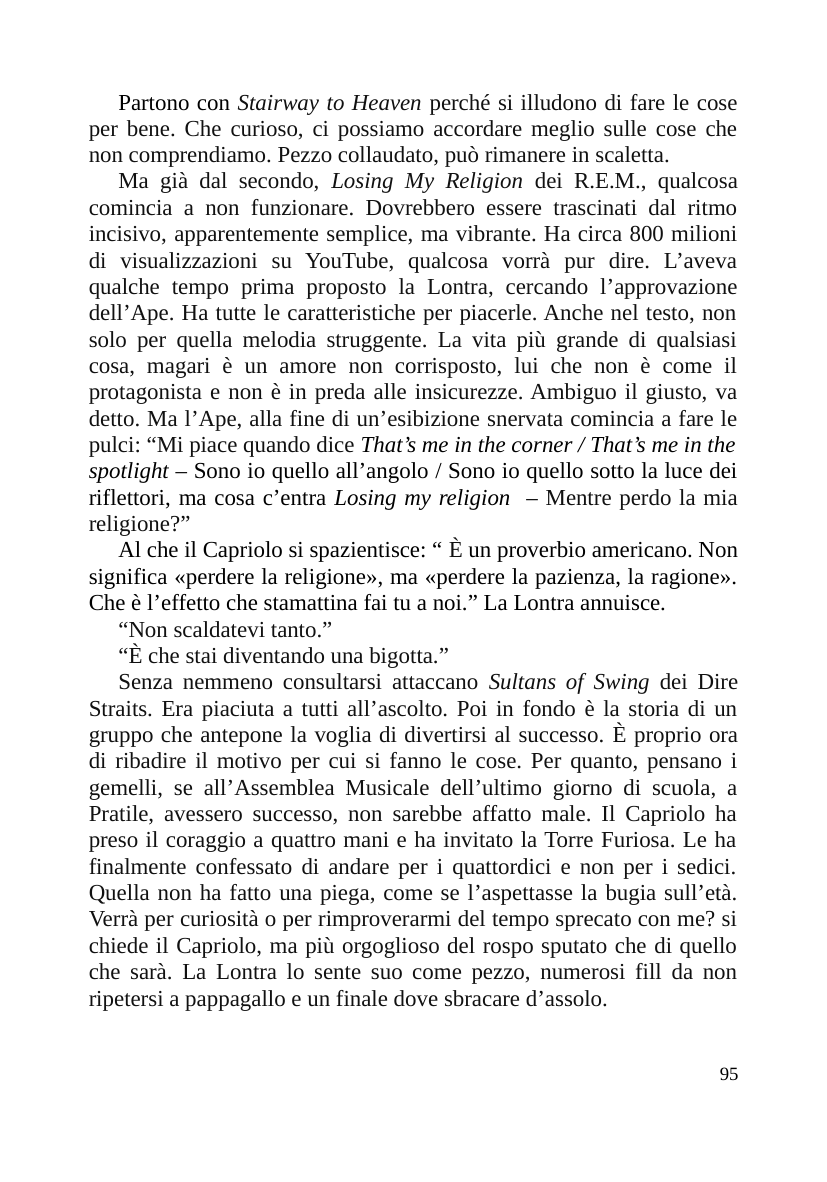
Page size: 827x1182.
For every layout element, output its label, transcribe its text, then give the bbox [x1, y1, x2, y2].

text Partono con Stairway to Heaven perché si illudono di fare le cose per bene. Che curioso, ci possiamo accordare meglio sulle cose che non comprendiamo. Pezzo collaudato, può rimanere in scaletta. [88, 88, 738, 168]
text “Non scaldatevi tanto.” [88, 616, 738, 642]
text Ma già dal secondo, Losing My Religion dei R.E.M., qualcosa comincia a non funzionare. Dovrebbero essere trascinati dal ritmo incisivo, apparentemente semplice, ma vibrante. Ha circa 800 milioni di visualizzazioni su YouTube, qualcosa vorrà pur dire. L’aveva qualche tempo prima proposto la Lontra, cercando l’approvazione dell’Ape. Ha tutte le caratteristiche per piacerle. Anche nel testo, non solo per quella melodia struggente. La vita più grande di qualsiasi cosa, magari è un amore non corrisposto, lui che non è come il protagonista e non è in preda alle insicurezze. Ambiguo il giusto, va detto. Ma l’Ape, alla fine di un’esibizione snervata comincia a fare le pulci: “Mi piace quando dice That’s me in the corner / That’s me in the spotlight ‒ Sono io quello all’angolo / Sono io quello sotto la luce dei riflettori, ma cosa c’entra Losing my religion ‒ Mentre perdo la mia religione?” [88, 168, 738, 537]
text “è che stai diventando una bigotta.” [88, 642, 738, 668]
text Al che il Capriolo si spazientisce: “ è un proverbio americano. Non significa «perdere la religione», ma «perdere la pazienza, la ragione». Che è l’effetto che stamattina fai tu a noi.” La Lontra annuisce. [88, 537, 738, 616]
text Senza nemmeno consultarsi attaccano Sultans of Swing dei Dire Straits. Era piaciuta a tutti all’ascolto. Poi in fondo è la storia di un gruppo che antepone la voglia di divertirsi al successo. è proprio ora di ribadire il motivo per cui si fanno le cose. Per quanto, pensano i gemelli, se all’Assemblea Musicale dell’ultimo giorno di scuola, a Pratile, avessero successo, non sarebbe affatto male. Il Capriolo ha preso il coraggio a quattro mani e ha invitato la Torre Furiosa. Le ha finalmente confessato di andare per i quattordici e non per i sedici. Quella non ha fatto una piega, come se l’aspettasse la bugia sull’età. Verrà per curiosità o per rimproverarmi del tempo sprecato con me? si chiede il Capriolo, ma più orgoglioso del rospo sputato che di quello che sarà. La Lontra lo sente suo come pezzo, numerosi fill da non ripetersi a pappagallo e un finale dove sbracare d’assolo. [88, 668, 738, 1011]
